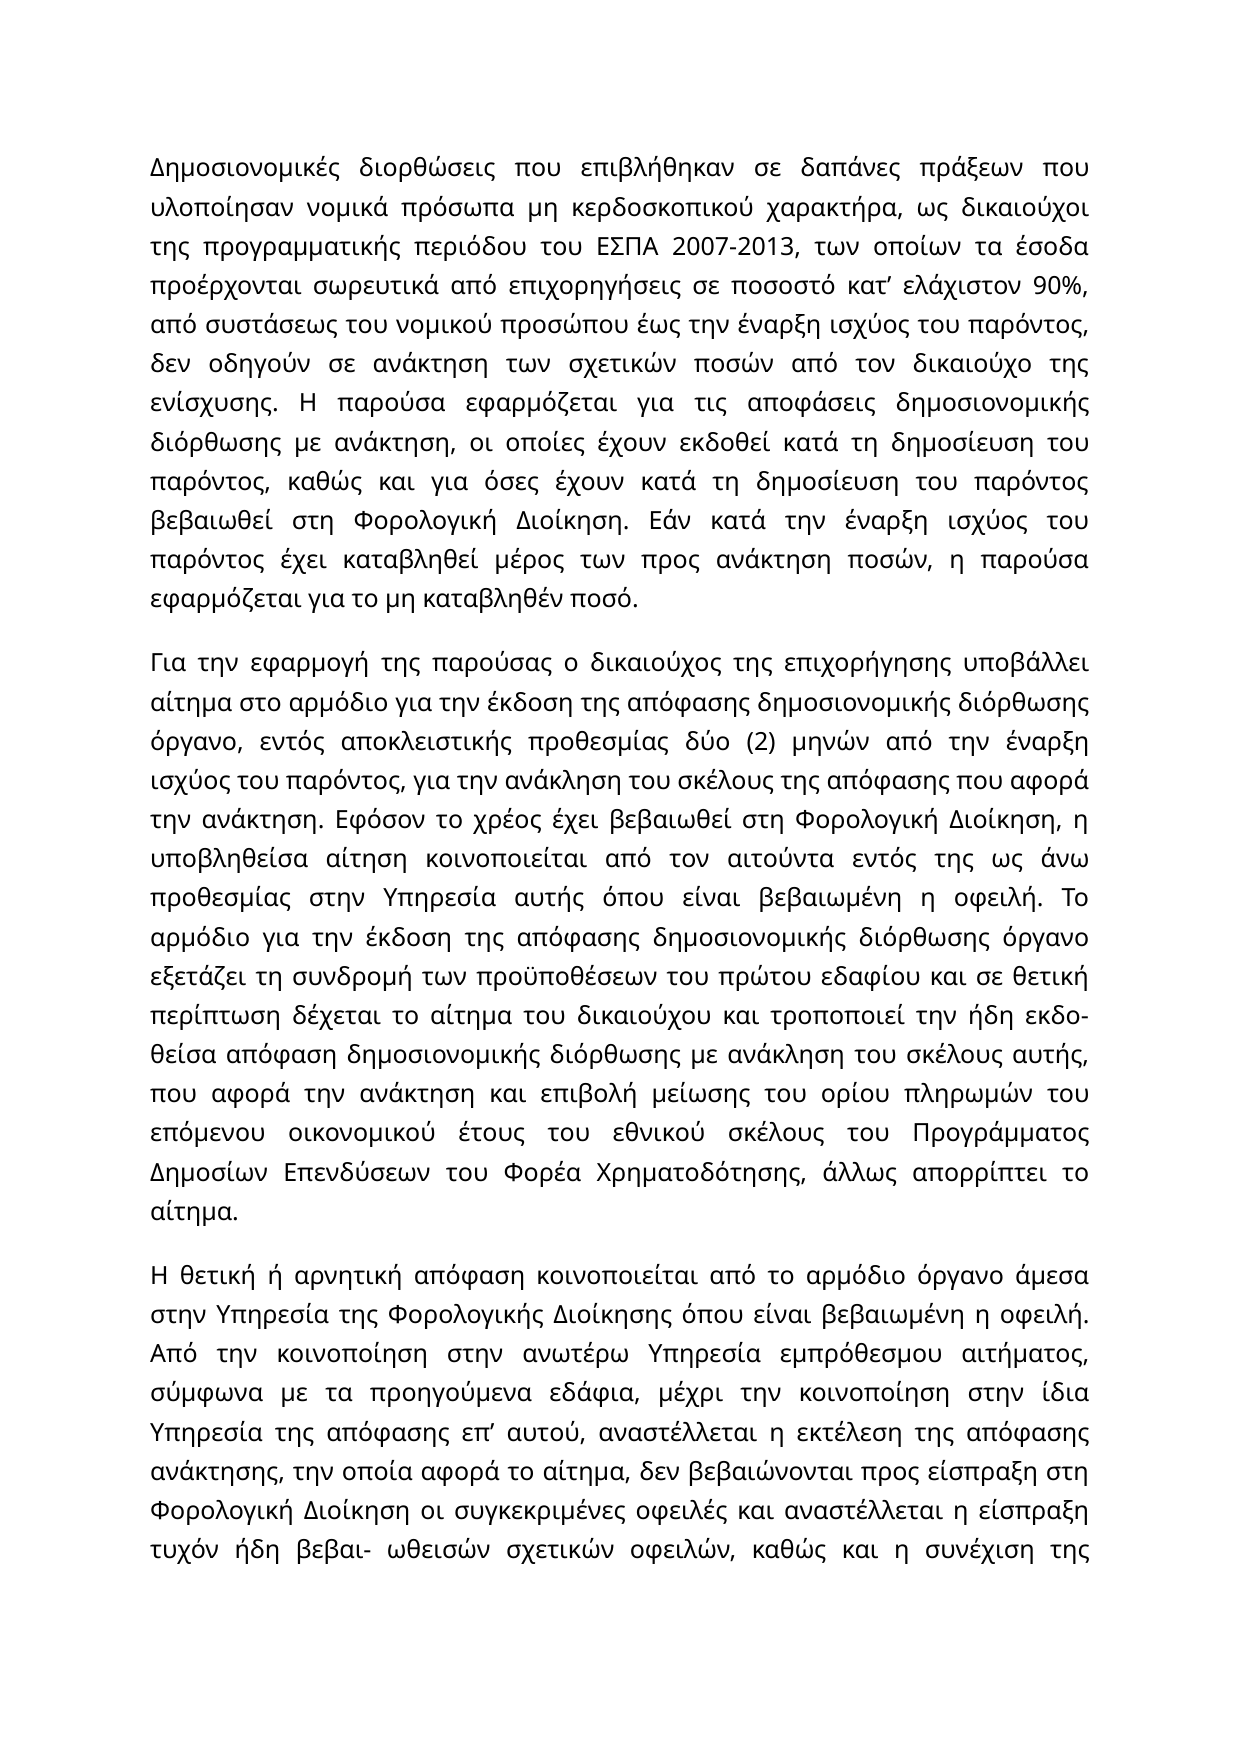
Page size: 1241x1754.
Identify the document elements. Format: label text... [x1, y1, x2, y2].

text Η θετική ή αρνητική απόφαση κοινοποιείται από το αρμόδιο όργανο άμεσα στην Υπηρεσία της Φορολογικής Διοίκησης όπου είναι βεβαιωμένη η οφειλή. Από την κοινοποίηση στην ανωτέρω Υπηρεσία εμπρόθεσμου αιτήματος, σύμφωνα με τα προηγούμενα εδάφια, μέχρι την κοινοποίηση στην ίδια Υπηρεσία της απόφασης επ’ αυτού, αναστέλλεται η εκτέλεση της απόφασης ανάκτησης, την οποία αφορά το αίτημα, δεν βεβαιώνονται προς είσπραξη στη Φορολογική Διοίκηση οι συγκεκριμένες οφειλές και αναστέλλεται η είσπραξη τυχόν ήδη βεβαι- ωθεισών σχετικών οφειλών, καθώς και η συνέχιση της [150, 1257, 1090, 1566]
text Δημοσιονομικές διορθώσεις που επιβλήθηκαν σε δαπάνες πράξεων που υλοποίησαν νομικά πρόσωπα μη κερδοσκοπικού χαρακτήρα, ως δικαιούχοι της προγραμματικής περιόδου του ΕΣΠΑ 2007-2013, των οποίων τα έσοδα προέρχονται σωρευτικά από επιχορηγήσεις σε ποσοστό κατ’ ελάχιστον 90%, από συστάσεως του νομικού προσώπου έως την έναρξη ισχύος του παρόντος, δεν οδηγούν σε ανάκτηση των σχετικών ποσών από τον δικαιούχο της ενίσχυσης. Η παρούσα εφαρμόζεται για τις αποφάσεις δημοσιονομικής διόρθωσης με ανάκτηση, οι οποίες έχουν εκδοθεί κατά τη δημοσίευση του παρόντος, καθώς και για όσες έχουν κατά τη δημοσίευση του παρόντος βεβαιωθεί στη Φορολογική Διοίκηση. Εάν κατά την έναρξη ισχύος του παρόντος έχει καταβληθεί μέρος των προς ανάκτηση ποσών, η παρούσα εφαρμόζεται για το μη καταβληθέν ποσό. [150, 150, 1090, 615]
text Για την εφαρμογή της παρούσας ο δικαιούχος της επιχορήγησης υποβάλλει αίτημα στο αρμόδιο για την έκδοση της απόφασης δημοσιονομικής διόρθωσης όργανο, εντός αποκλειστικής προθεσμίας δύο (2) μηνών από την έναρξη ισχύος του παρόντος, για την ανάκληση του σκέλους της απόφασης που αφορά την ανάκτηση. Εφόσον το χρέος έχει βεβαιωθεί στη Φορολογική Διοίκηση, η υποβληθείσα αίτηση κοινοποιείται από τον αιτούντα εντός της ως άνω προθεσμίας στην Υπηρεσία αυτής όπου είναι βεβαιωμένη η οφειλή. Το αρμόδιο για την έκδοση της απόφασης δημοσιονομικής διόρθωσης όργανο εξετάζει τη συνδρομή των προϋποθέσεων του πρώτου εδαφίου και σε θετική περίπτωση δέχεται το αίτημα του δικαιούχου και τροποποιεί την ήδη εκδο- θείσα απόφαση δημοσιονομικής διόρθωσης με ανάκληση του σκέλους αυτής, που αφορά την ανάκτηση και επιβολή μείωσης του ορίου πληρωμών του επόμενου οικονομικού έτους του εθνικού σκέλους του Προγράμματος Δημοσίων Επενδύσεων του Φορέα Χρηματοδότησης, άλλως απορρίπτει το αίτημα. [150, 645, 1090, 1227]
